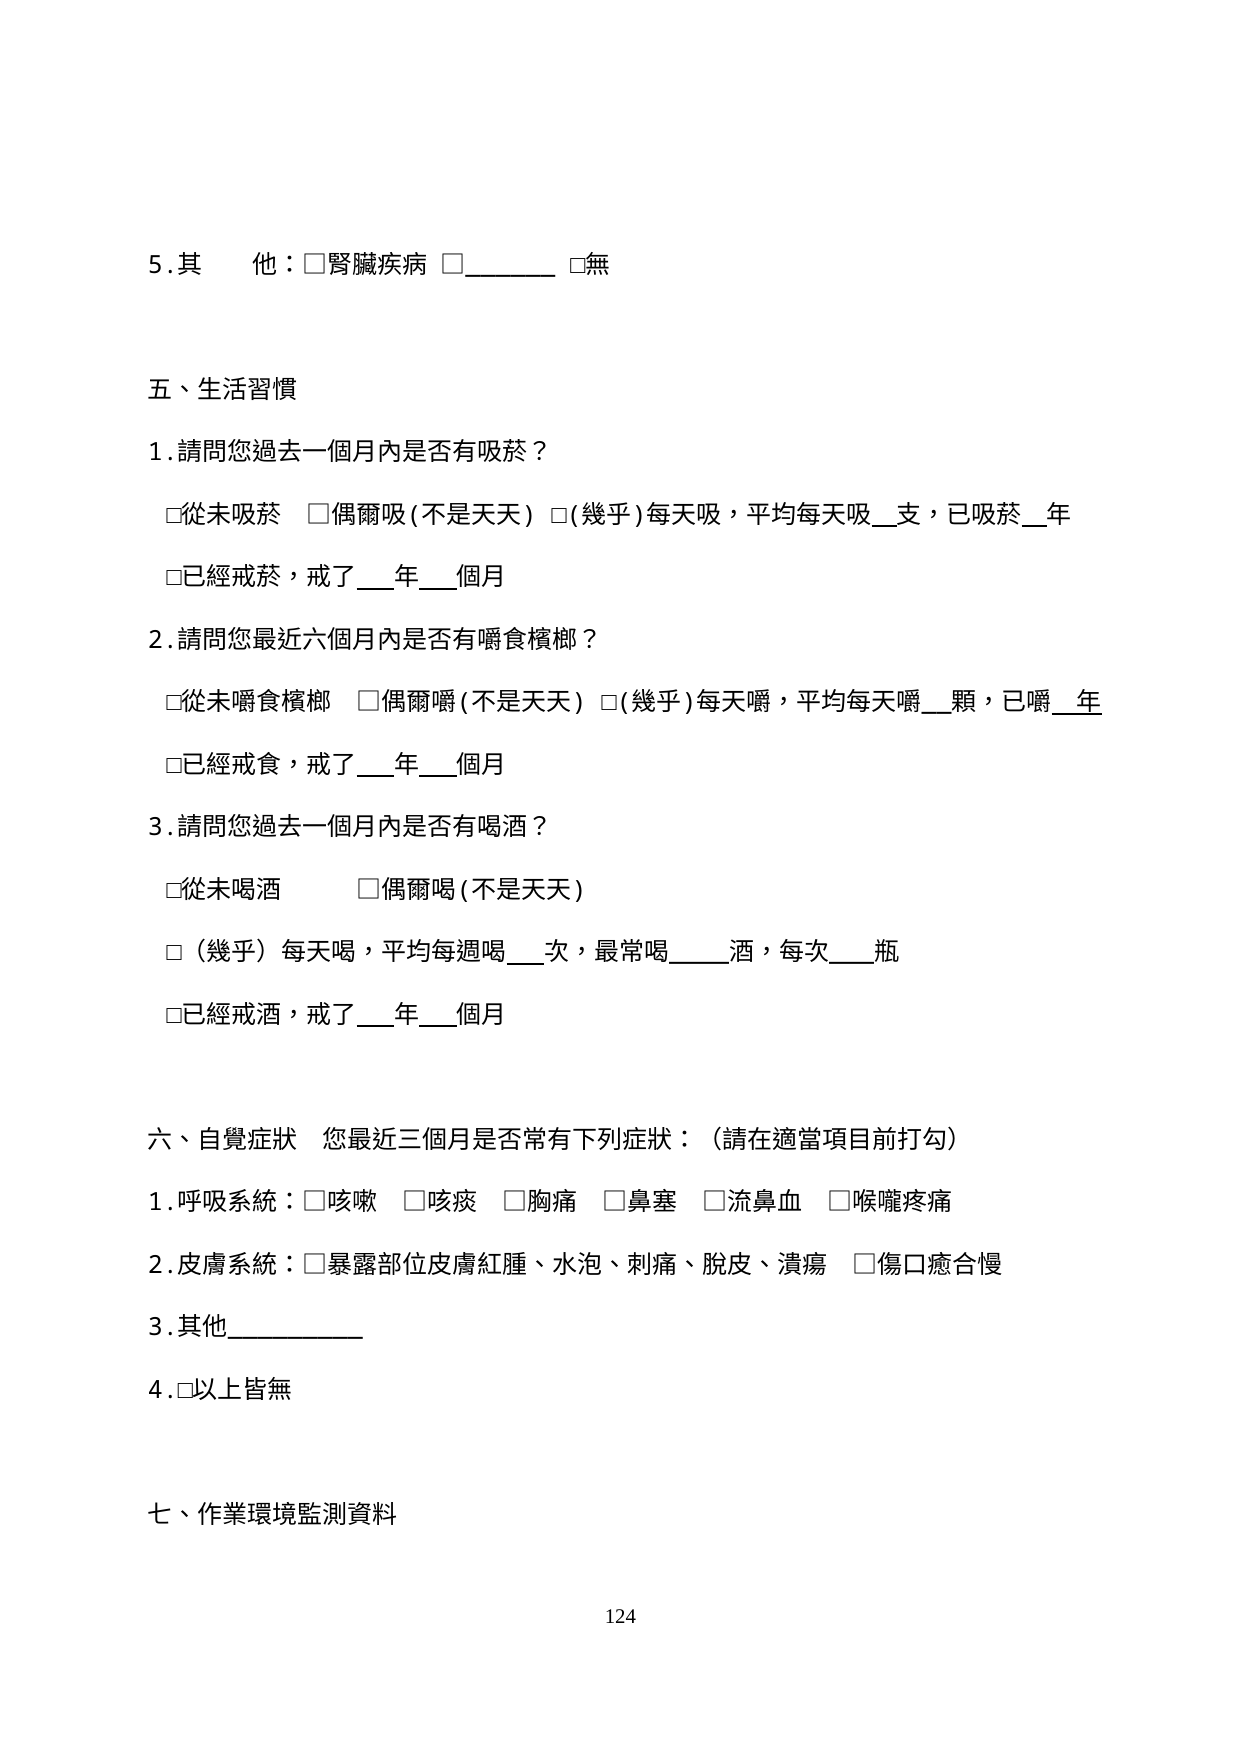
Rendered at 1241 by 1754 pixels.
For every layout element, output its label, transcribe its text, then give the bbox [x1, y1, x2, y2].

text 五、生活習慣 [148, 346, 1092, 408]
text 七、作業環境監測資料 [148, 1471, 1092, 1533]
text 3.請問您過去一個月內是否有喝酒？ [148, 783, 1092, 846]
text □（幾乎）每天喝，平均每週喝 次，最常喝____酒，每次___瓶 [166, 908, 1092, 971]
text □從未嚼食檳榔 □偶爾嚼(不是天天) □(幾乎)每天嚼，平均每天嚼__顆，已嚼 年 [166, 658, 1132, 721]
text 2.請問您最近六個月內是否有嚼食檳榔？ [148, 596, 1092, 658]
text 2.皮膚系統：□暴露部位皮膚紅腫、水泡、刺痛、脫皮、潰瘍 □傷口癒合慢 [148, 1221, 1092, 1283]
text 1.請問您過去一個月內是否有吸菸？ [148, 408, 1092, 471]
text □已經戒菸，戒了 年 個月 [166, 533, 1092, 596]
text 六、自覺症狀 您最近三個月是否常有下列症狀：（請在適當項目前打勾） [148, 1096, 1092, 1158]
text 3.其他_________ [148, 1283, 1092, 1346]
text □從未吸菸 □偶爾吸(不是天天) □(幾乎)每天吸，平均每天吸 支，已吸菸 年 [166, 471, 1092, 533]
text □已經戒食，戒了 年 個月 [166, 721, 1092, 783]
text 1.呼吸系統：□咳嗽 □咳痰 □胸痛 □鼻塞 □流鼻血 □喉嚨疼痛 [148, 1158, 1092, 1221]
text 5.其 他：□腎臟疾病 □______ □無 [148, 221, 1092, 283]
text 4.□以上皆無 [148, 1346, 1092, 1408]
text □已經戒酒，戒了 年 個月 [166, 971, 1092, 1033]
text □從未喝酒 □偶爾喝(不是天天) [166, 846, 1092, 908]
